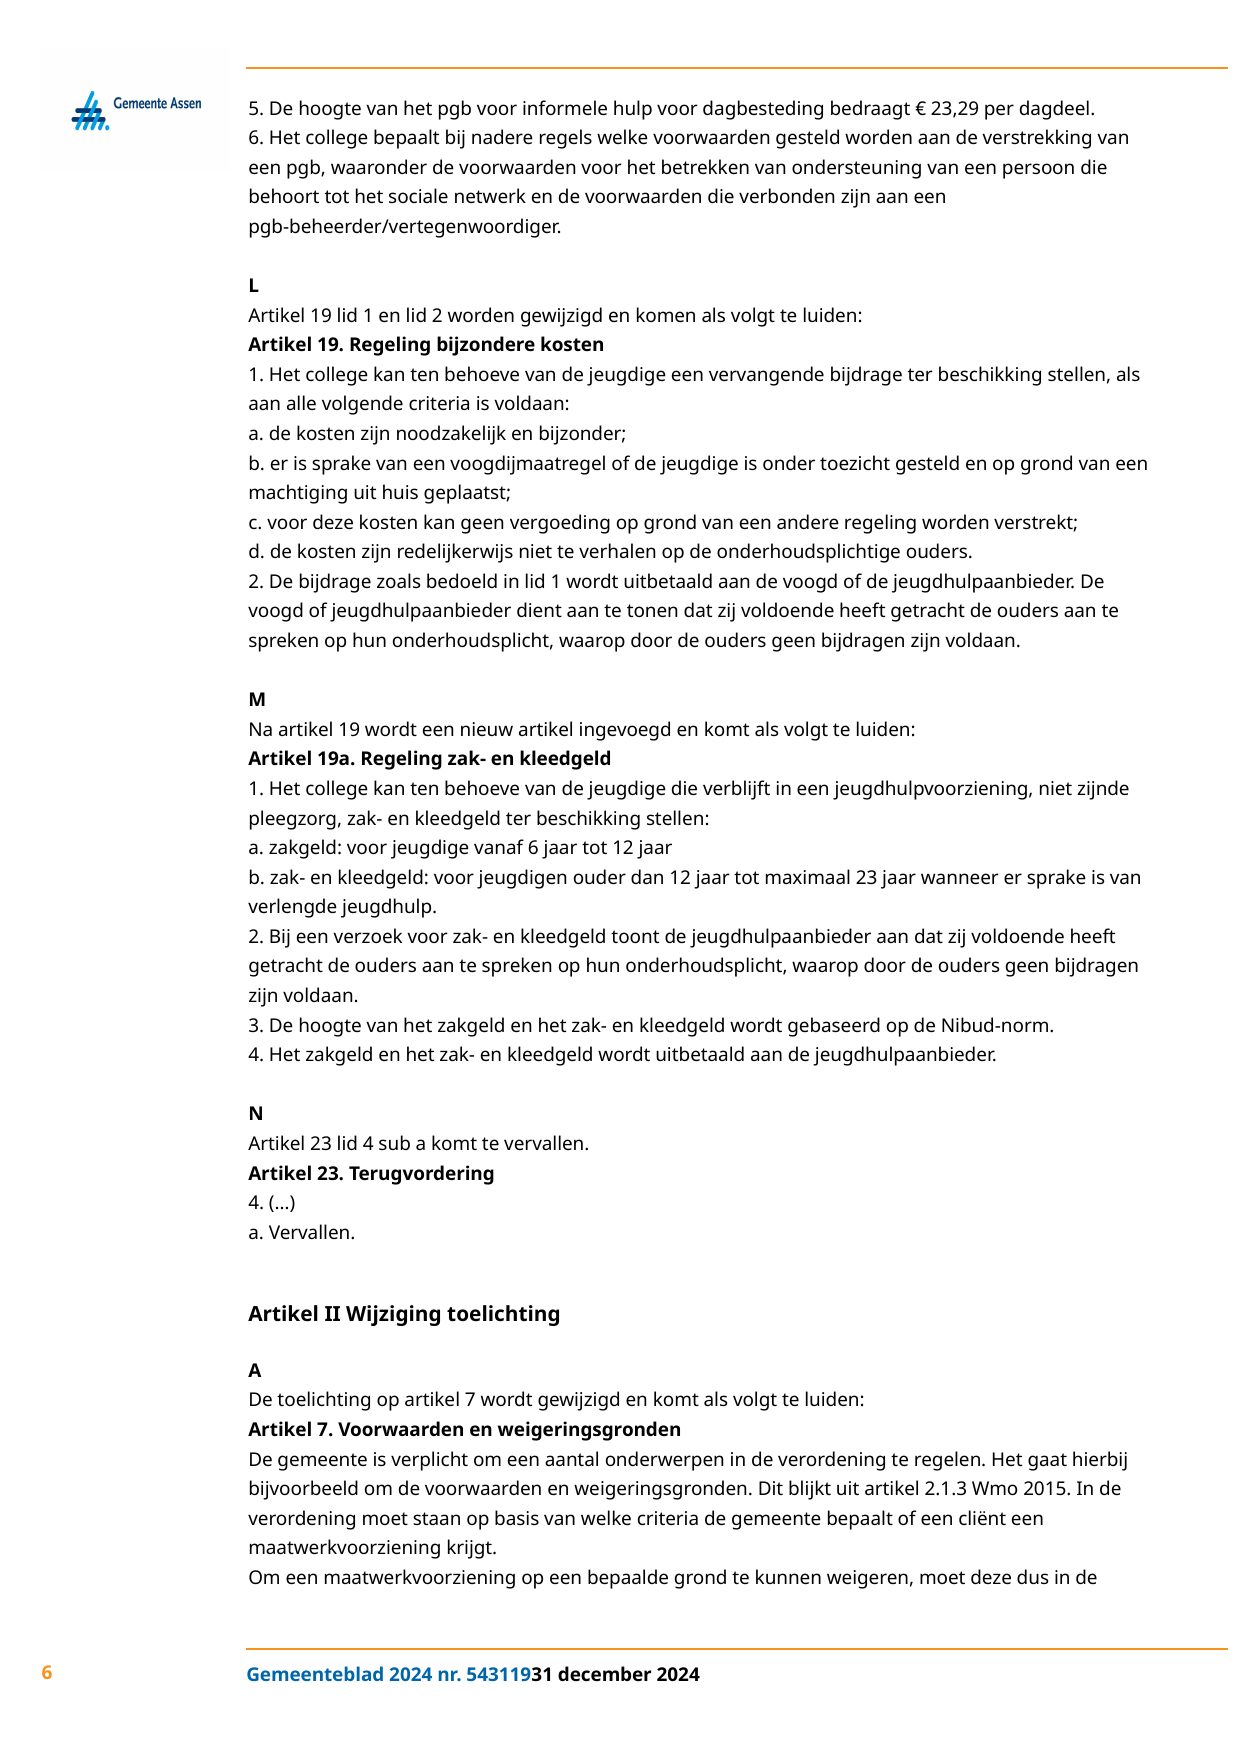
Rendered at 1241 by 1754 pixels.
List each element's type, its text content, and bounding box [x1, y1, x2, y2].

text 6. Het college bepaalt bij nadere regels welke voorwaarden gesteld worden aan de verstrekking van een pgb, waaronder de voorwaarden voor het betrekken van ondersteuning van een persoon die behoort tot het sociale netwerk en de voorwaarden die verbonden zijn aan een pgb-beheerder/vertegenwoordiger. [248, 124, 1152, 239]
text 2. Bij een verzoek voor zak- en kleedgeld toont de jeugdhulpaanbieder aan dat zij voldoende heeft getracht de ouders aan te spreken op hun onderhoudsplicht, waarop door de ouders geen bijdragen zijn voldaan. [248, 923, 1152, 1008]
text 4. Het zakgeld en het zak- en kleedgeld wordt uitbetaald aan de jeugdhulpaanbieder. [248, 1041, 1152, 1067]
text Om een maatwerkvoorziening op een bepaalde grond te kunnen weigeren, moet deze dus in de [248, 1564, 1152, 1590]
text Artikel 7. Voorwaarden en weigeringsgronden [248, 1416, 1152, 1442]
text Artikel 19. Regeling bijzondere kosten [248, 331, 1152, 357]
text Artikel 23. Terugvordering [248, 1160, 1152, 1186]
text a. zakgeld: voor jeugdige vanaf 6 jaar tot 12 jaar [248, 834, 1152, 860]
picture [41, 47, 231, 172]
text 1. Het college kan ten behoeve van de jeugdige die verblijft in een jeugdhulpvoorziening, niet zijnde pleegzorg, zak- en kleedgeld ter beschikking stellen: [248, 775, 1152, 831]
text M [248, 686, 1152, 712]
text 3. De hoogte van het zakgeld en het zak- en kleedgeld wordt gebaseerd op de Nibud-norm. [248, 1012, 1152, 1038]
text Na artikel 19 wordt een nieuw artikel ingevoegd en komt als volgt te luiden: [248, 716, 1152, 742]
text Artikel II Wijziging toelichting [248, 1299, 1152, 1327]
text a. de kosten zijn noodzakelijk en bijzonder; [248, 420, 1152, 446]
text a. Vervallen. [248, 1219, 1152, 1245]
text b. er is sprake van een voogdijmaatregel of de jeugdige is onder toezicht gesteld en op grond van een machtiging uit huis geplaatst; [248, 450, 1152, 505]
text Artikel 19 lid 1 en lid 2 worden gewijzigd en komen als volgt te luiden: [248, 302, 1152, 328]
text 5. De hoogte van het pgb voor informele hulp voor dagbesteding bedraagt € 23,29 per dagdeel. [248, 95, 1152, 121]
text Artikel 23 lid 4 sub a komt te vervallen. [248, 1130, 1152, 1156]
text 1. Het college kan ten behoeve van de jeugdige een vervangende bijdrage ter beschikking stellen, als aan alle volgende criteria is voldaan: [248, 361, 1152, 416]
text d. de kosten zijn redelijkerwijs niet te verhalen op de onderhoudsplichtige ouders. [248, 538, 1152, 564]
text L [248, 272, 1152, 298]
text 2. De bijdrage zoals bedoeld in lid 1 wordt uitbetaald aan de voogd of de jeugdhulpaanbieder. De voogd of jeugdhulpaanbieder dient aan te tonen dat zij voldoende heeft getracht de ouders aan te spreken op hun onderhoudsplicht, waarop door de ouders geen bijdragen zijn voldaan. [248, 568, 1152, 653]
text c. voor deze kosten kan geen vergoeding op grond van een andere regeling worden verstrekt; [248, 509, 1152, 535]
text b. zak- en kleedgeld: voor jeugdigen ouder dan 12 jaar tot maximaal 23 jaar wanneer er sprake is van verlengde jeugdhulp. [248, 864, 1152, 919]
text Artikel 19a. Regeling zak- en kleedgeld [248, 746, 1152, 771]
text A [248, 1357, 1152, 1383]
text 4. (…) [248, 1189, 1152, 1215]
text N [248, 1101, 1152, 1126]
text De gemeente is verplicht om een aantal onderwerpen in de verordening te regelen. Het gaat hierbij bijvoorbeeld om de voorwaarden en weigeringsgronden. Dit blijkt uit artikel 2.1.3 Wmo 2015. In de verordening moet staan op basis van welke criteria de gemeente bepaalt of een cliënt een maatwerkvoorziening krijgt. [248, 1446, 1152, 1560]
text De toelichting op artikel 7 wordt gewijzigd en komt als volgt te luiden: [248, 1387, 1152, 1412]
